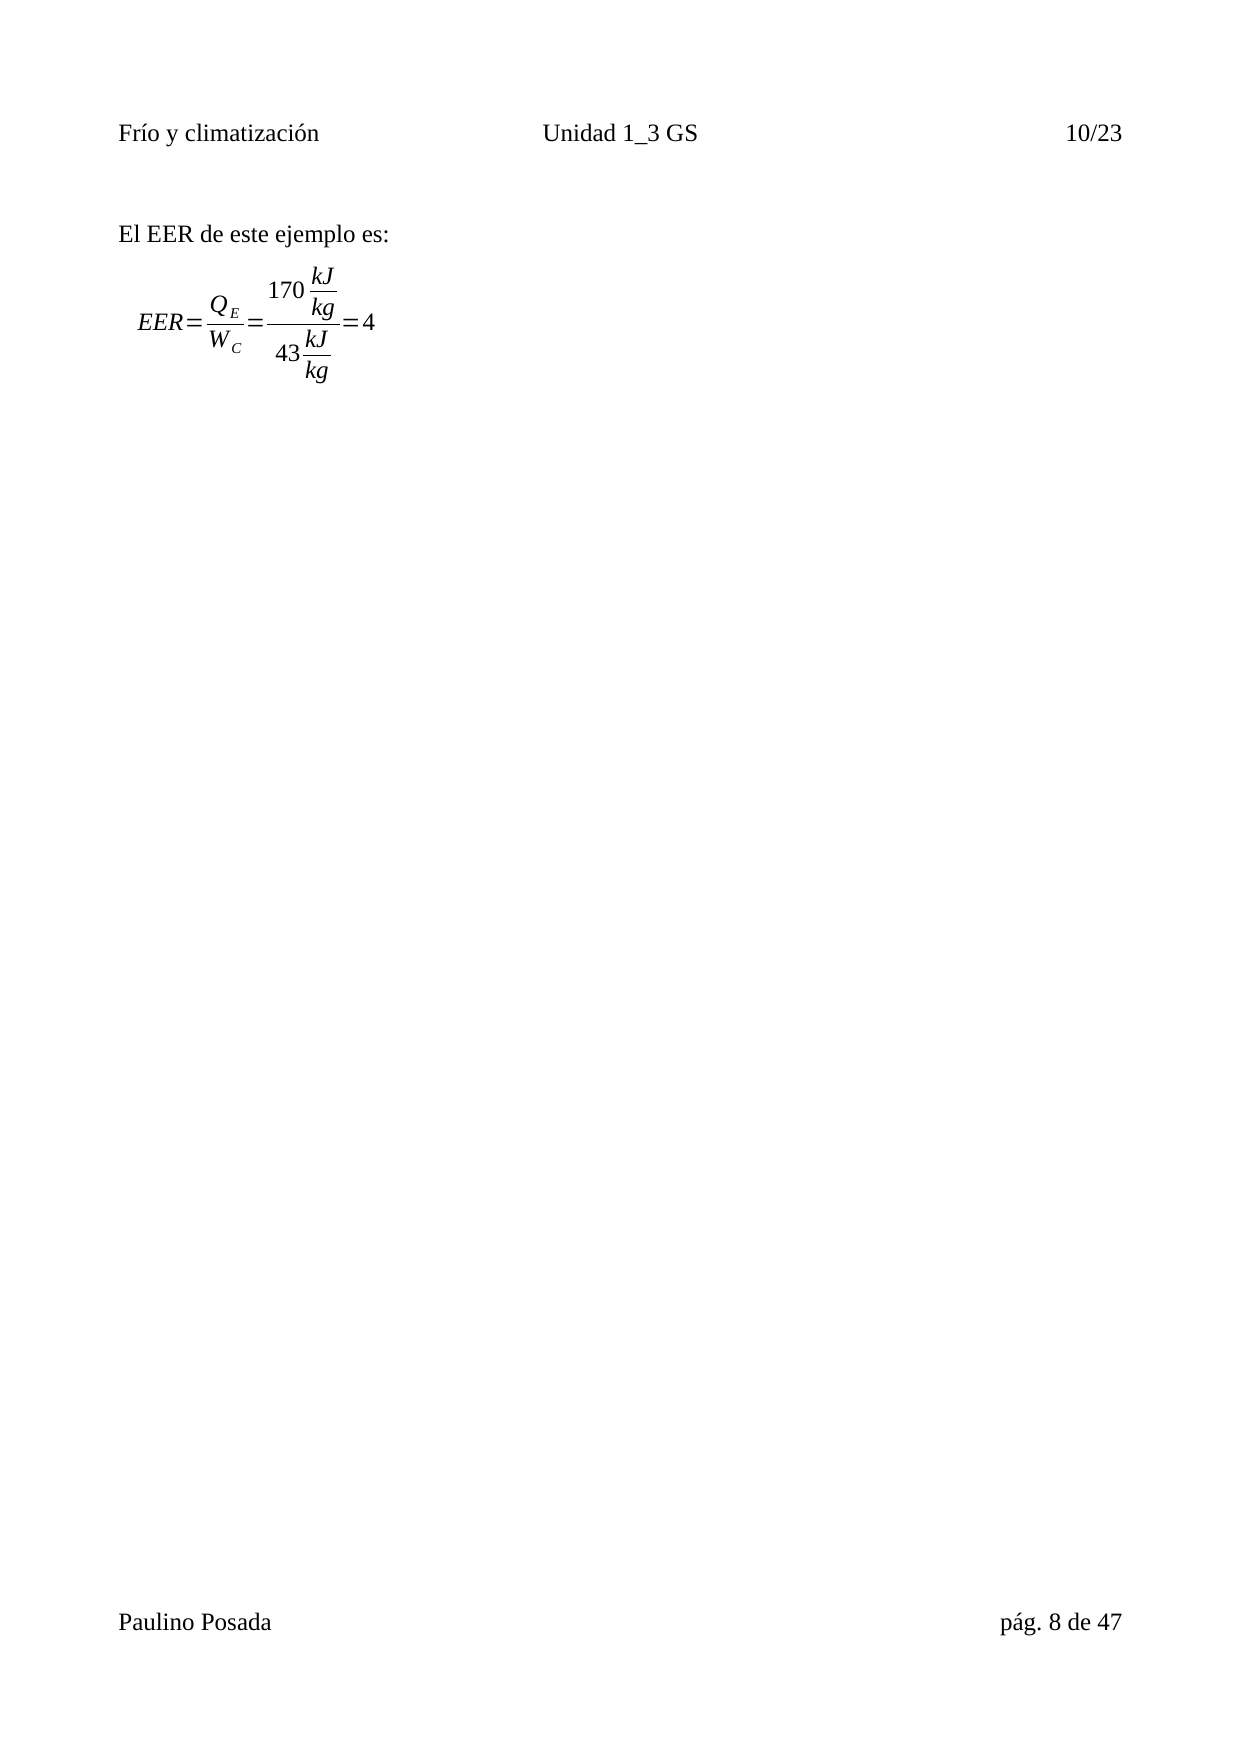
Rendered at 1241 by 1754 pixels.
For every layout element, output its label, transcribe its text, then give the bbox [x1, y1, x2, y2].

text El EER de este ejemplo es: [118, 219, 1122, 248]
